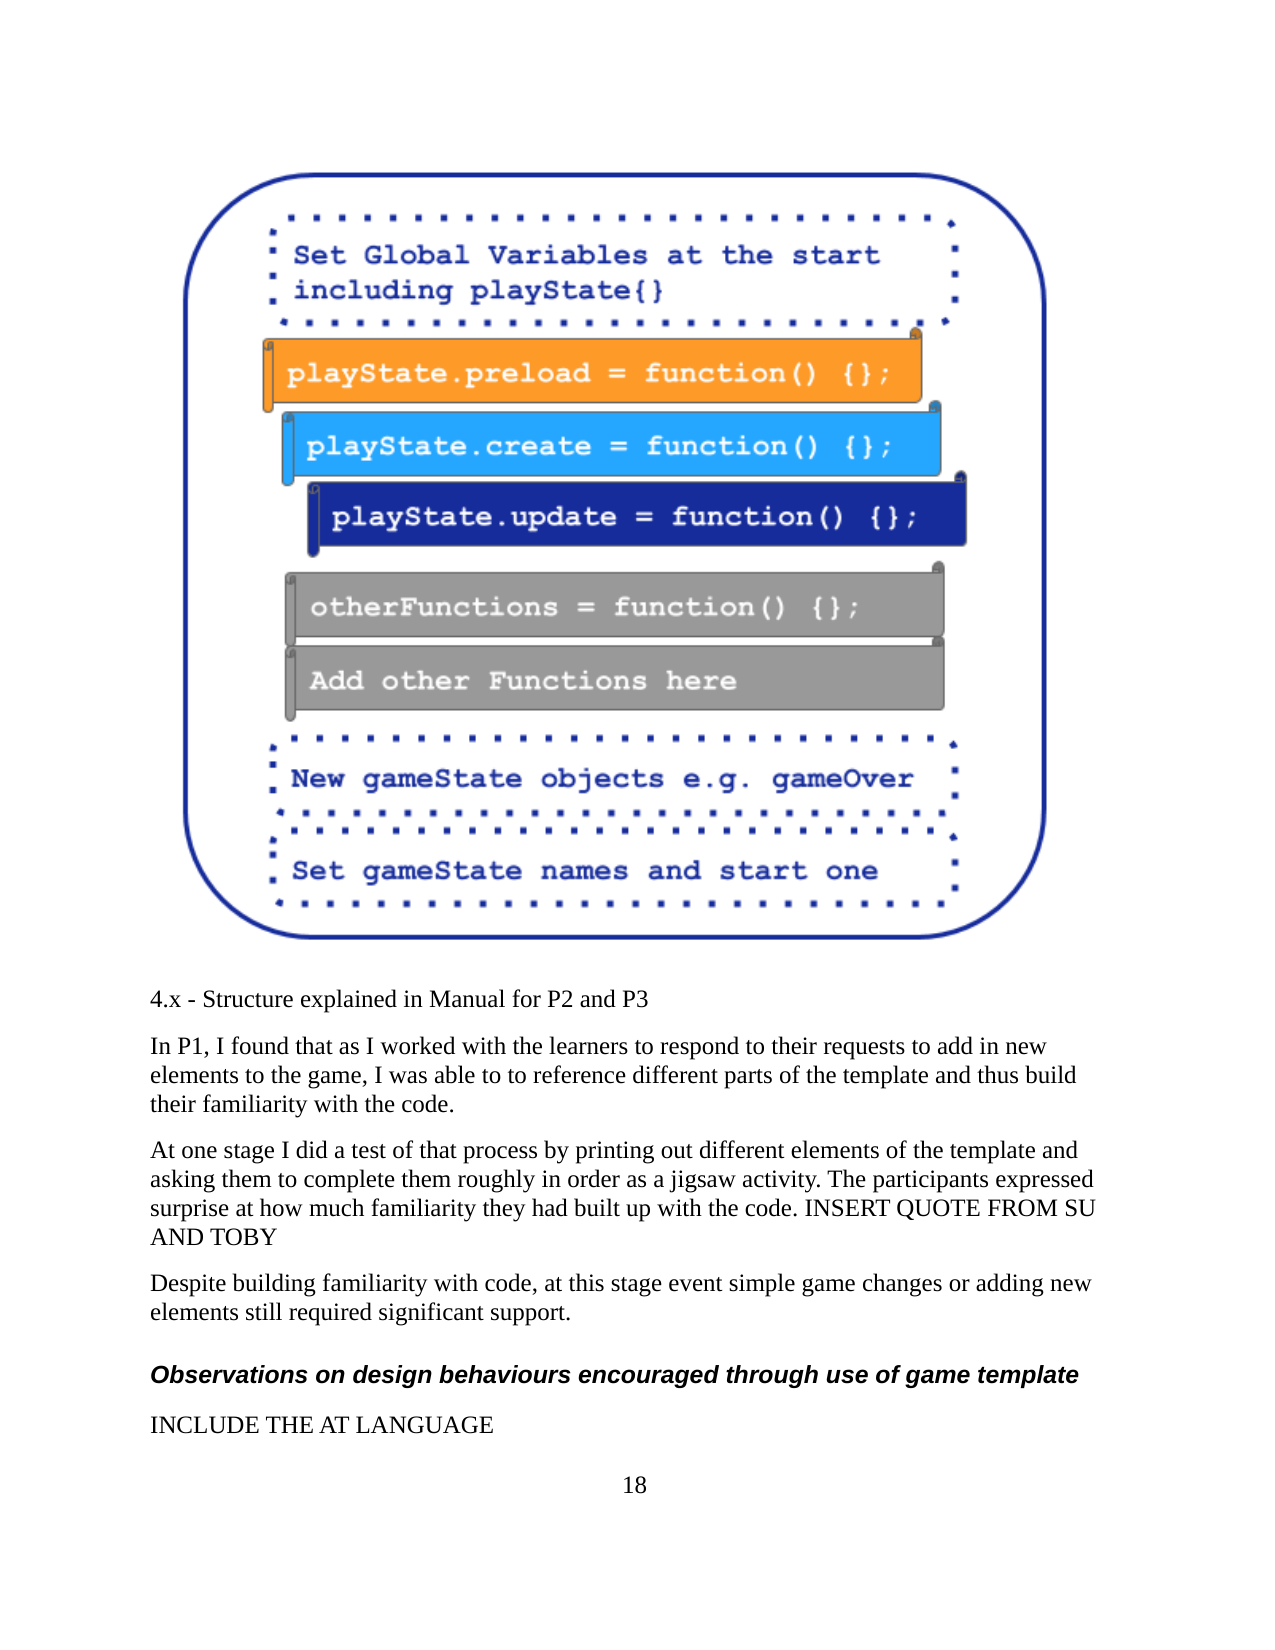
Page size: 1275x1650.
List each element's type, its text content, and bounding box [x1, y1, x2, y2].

text INCLUDE THE AT LANGUAGE [150, 1410, 1125, 1438]
text 4.x - Structure explained in Manual for P2 and P3 [150, 984, 1125, 1013]
text At one stage I did a test of that process by printing out different elements of the template and asking them to complete them roughly in order as a jigsaw activity. The participants expressed surprise at how much familiarity they had built up with the code. INSERT QUOTE FROM SU AND TOBY [150, 1135, 1125, 1250]
text In P1, I found that as I worked with the learners to respond to their requests to add in new elements to the game, I was able to to reference different parts of the template and thus build their familiarity with the code. [150, 1031, 1125, 1117]
subtitle Observations on design behaviours encouraged through use of game template [150, 1360, 1125, 1388]
picture [150, 150, 1077, 967]
text Despite building familiarity with code, at this stage event simple game changes or adding new elements still required significant support. [150, 1268, 1125, 1326]
